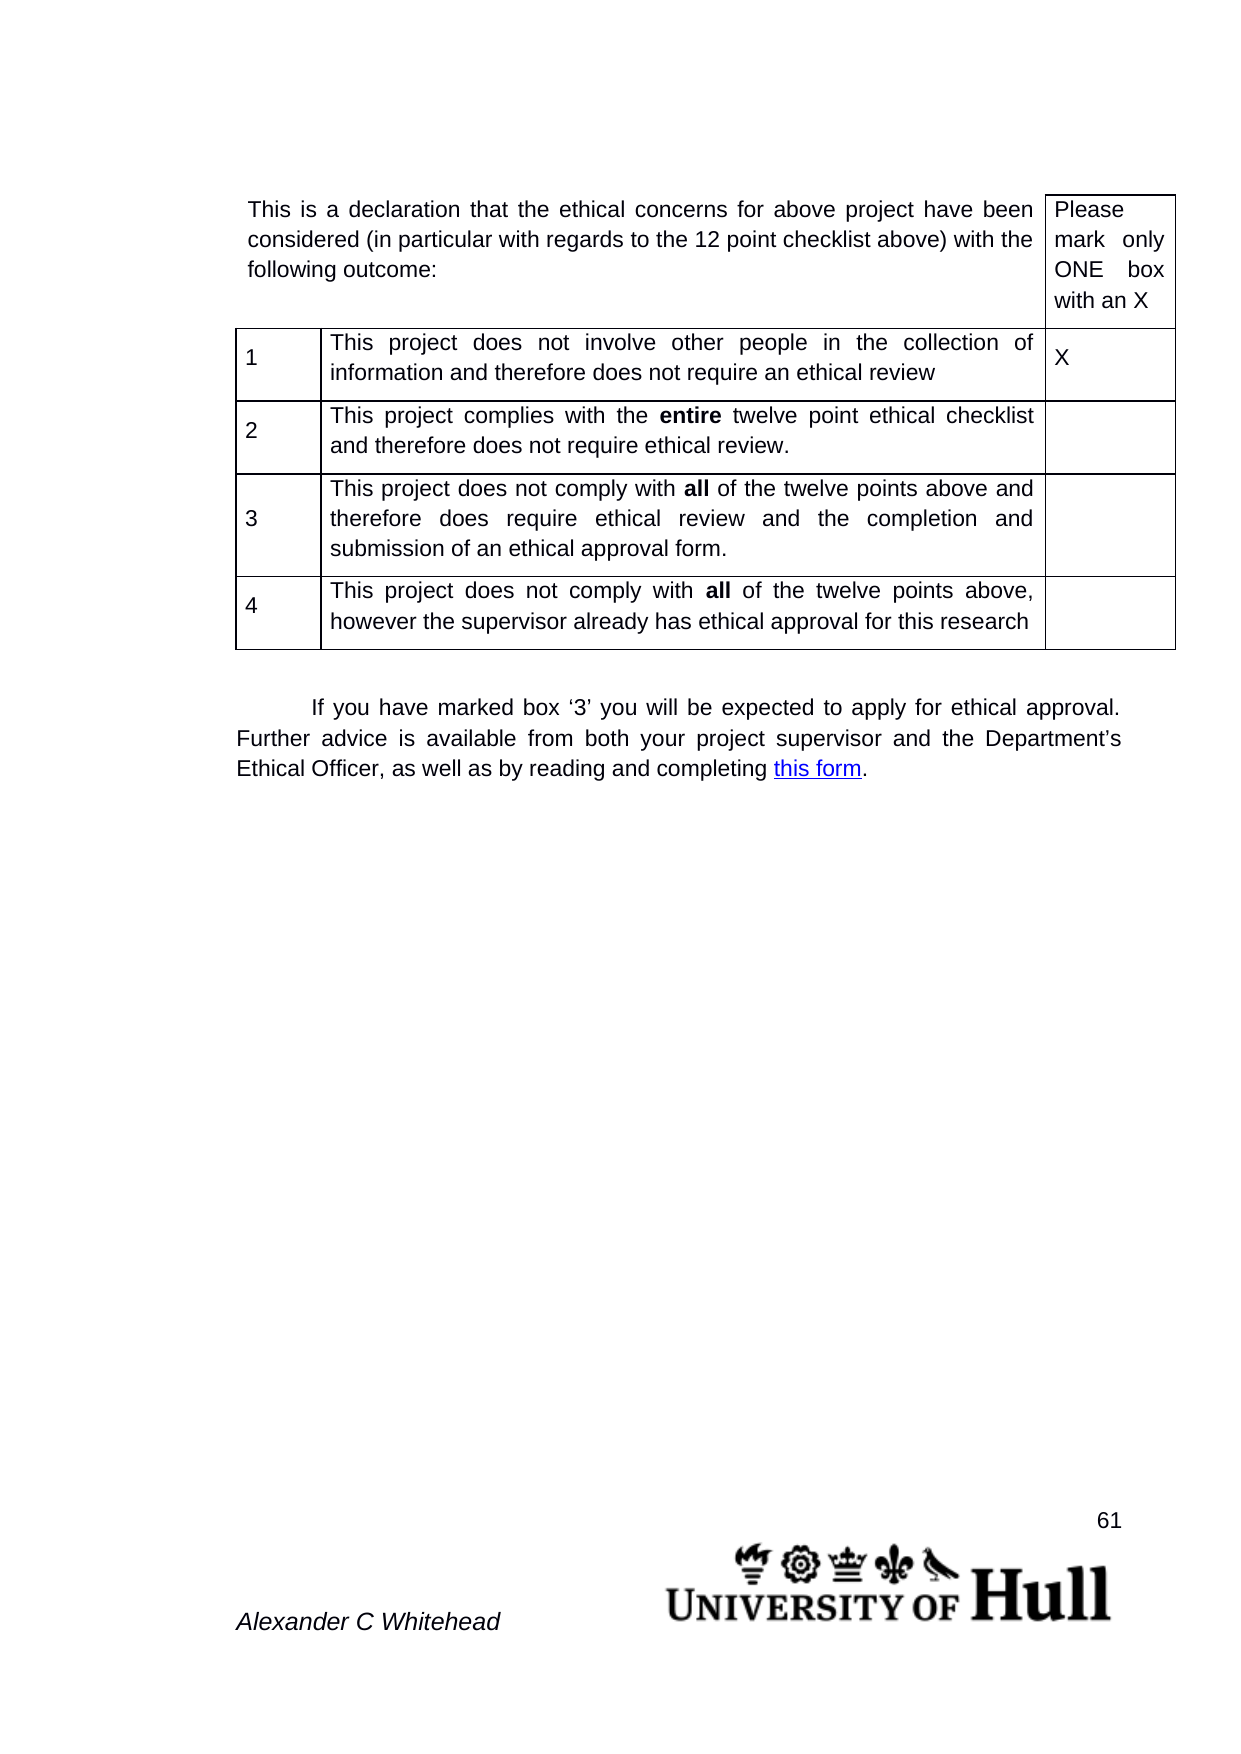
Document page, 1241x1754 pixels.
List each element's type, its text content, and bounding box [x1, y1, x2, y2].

table_cell This project does not comply with all of the twelve points above and therefore does require ethical review and the completion and submission of an ethical approval form. [322, 475, 1045, 576]
table_header This is a declaration that the ethical concerns for above project have been considered (in particular with regards to the 12 point checklist above) with the following outcome: [236, 194, 1045, 327]
table_cell This project does not involve other people in the collection of information and therefore does not require an ethical review [322, 329, 1045, 400]
picture [659, 1533, 1119, 1631]
table_cell This project complies with the entire twelve point ethical checklist and therefore does not require ethical review. [322, 402, 1045, 473]
table_header Please mark only ONE box with an X [1046, 196, 1175, 327]
table_cell 4 [237, 577, 320, 648]
table_cell [1046, 475, 1175, 576]
table_cell [1046, 402, 1175, 473]
table_cell 1 [237, 329, 320, 400]
table_cell X [1046, 329, 1175, 400]
table_cell 3 [237, 475, 320, 576]
table_cell This project does not comply with all of the twelve points above, however the supervisor already has ethical approval for this research [322, 577, 1045, 648]
table_cell 2 [237, 402, 320, 473]
text If you have marked box ‘3’ you will be expected to apply for ethical approval. Further advice is available from both your project supervisor and the Department’s Ethical Officer, as well as by reading and completing this form. [236, 694, 1122, 781]
table_cell [1046, 577, 1175, 648]
